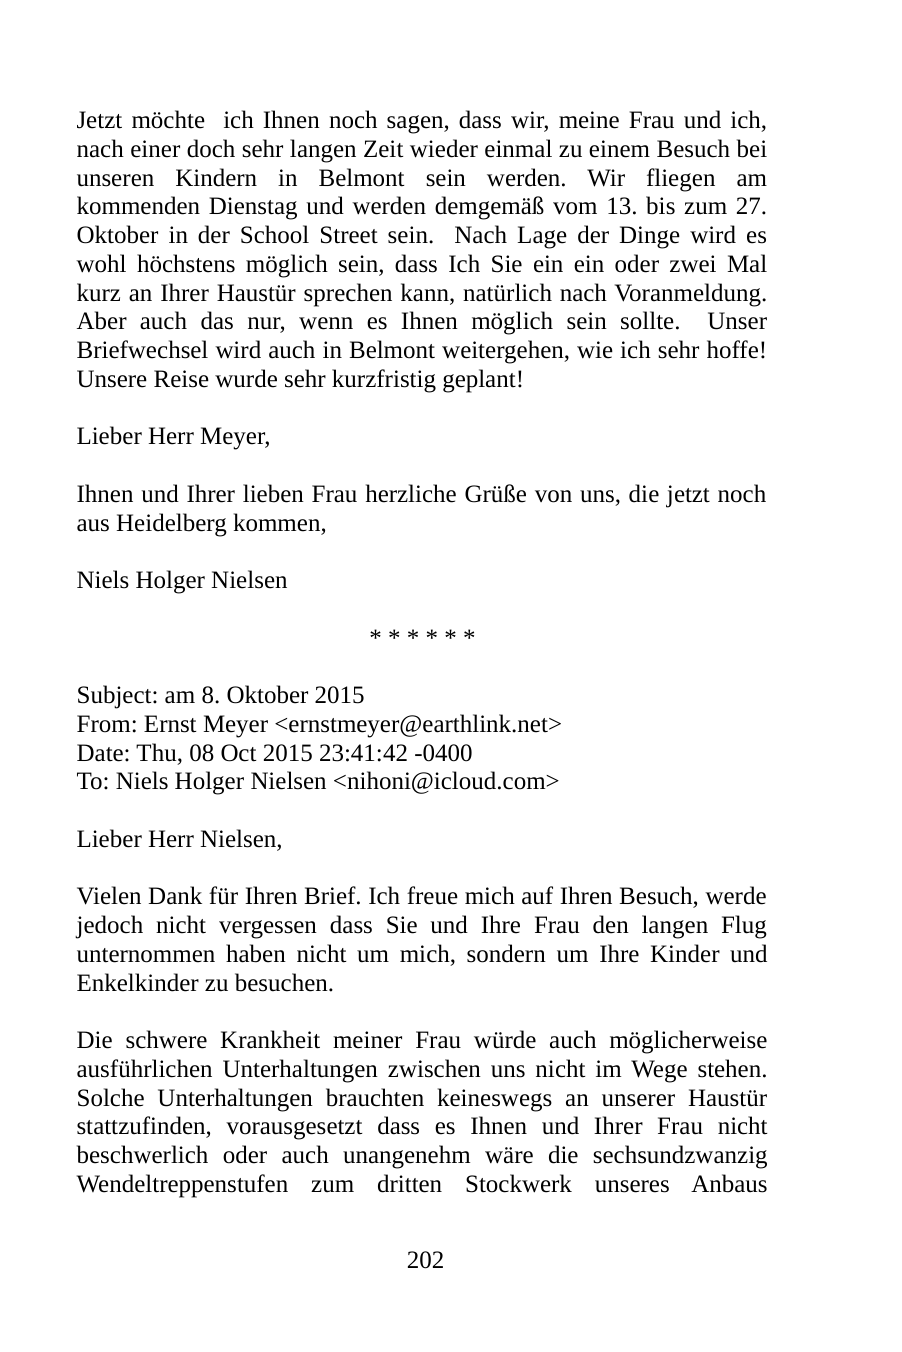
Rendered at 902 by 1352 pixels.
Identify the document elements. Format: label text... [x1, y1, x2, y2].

text Die schwere Krankheit meiner Frau würde auch möglicherweise ausführlichen Unterhaltungen zwischen uns nicht im Wege stehen. Solche Unterhaltungen brauchten keineswegs an unserer Haustür stattzufinden, vorausgesetzt dass es Ihnen und Ihrer Frau nicht beschwerlich oder auch unangenehm wäre die sechsundzwanzig Wendeltreppenstufen zum dritten Stockwerk unseres Anbaus [76, 1025, 768, 1198]
text Ihnen und Ihrer lieben Frau herzliche Grüße von uns, die jetzt noch aus Heidelberg kommen, [76, 479, 768, 536]
text Lieber Herr Nielsen, [76, 824, 768, 853]
text Vielen Dank für Ihren Brief. Ich freue mich auf Ihren Besuch, werde jedoch nicht vergessen dass Sie und Ihre Frau den langen Flug unternommen haben nicht um mich, sondern um Ihre Kinder und Enkelkinder zu besuchen. [76, 881, 768, 996]
text From: Ernst Meyer <ernstmeyer@earthlink.net> [76, 709, 768, 738]
text Niels Holger Nielsen [76, 565, 768, 594]
text Lieber Herr Meyer, [76, 421, 768, 450]
text Jetzt möchte ich Ihnen noch sagen, dass wir, meine Frau und ich, nach einer doch sehr langen Zeit wieder einmal zu einem Besuch bei unseren Kindern in Belmont sein werden. Wir fliegen am kommenden Dienstag und werden demgemäß vom 13. bis zum 27. Oktober in der School Street sein. Nach Lage der Dinge wird es wohl höchstens möglich sein, dass Ich Sie ein ein oder zwei Mal kurz an Ihrer Haustür sprechen kann, natürlich nach Voranmeldung. Aber auch das nur, wenn es Ihnen möglich sein sollte. Unser Briefwechsel wird auch in Belmont weitergehen, wie ich sehr hoffe! Unsere Reise wurde sehr kurzfristig geplant! [76, 105, 768, 393]
text Subject: am 8. Oktober 2015 [76, 680, 768, 709]
text Date: Thu, 08 Oct 2015 23:41:42 -0400 [76, 738, 768, 766]
text * * * * * * [76, 623, 768, 651]
text To: Niels Holger Nielsen <nihoni@icloud.com> [76, 766, 768, 795]
